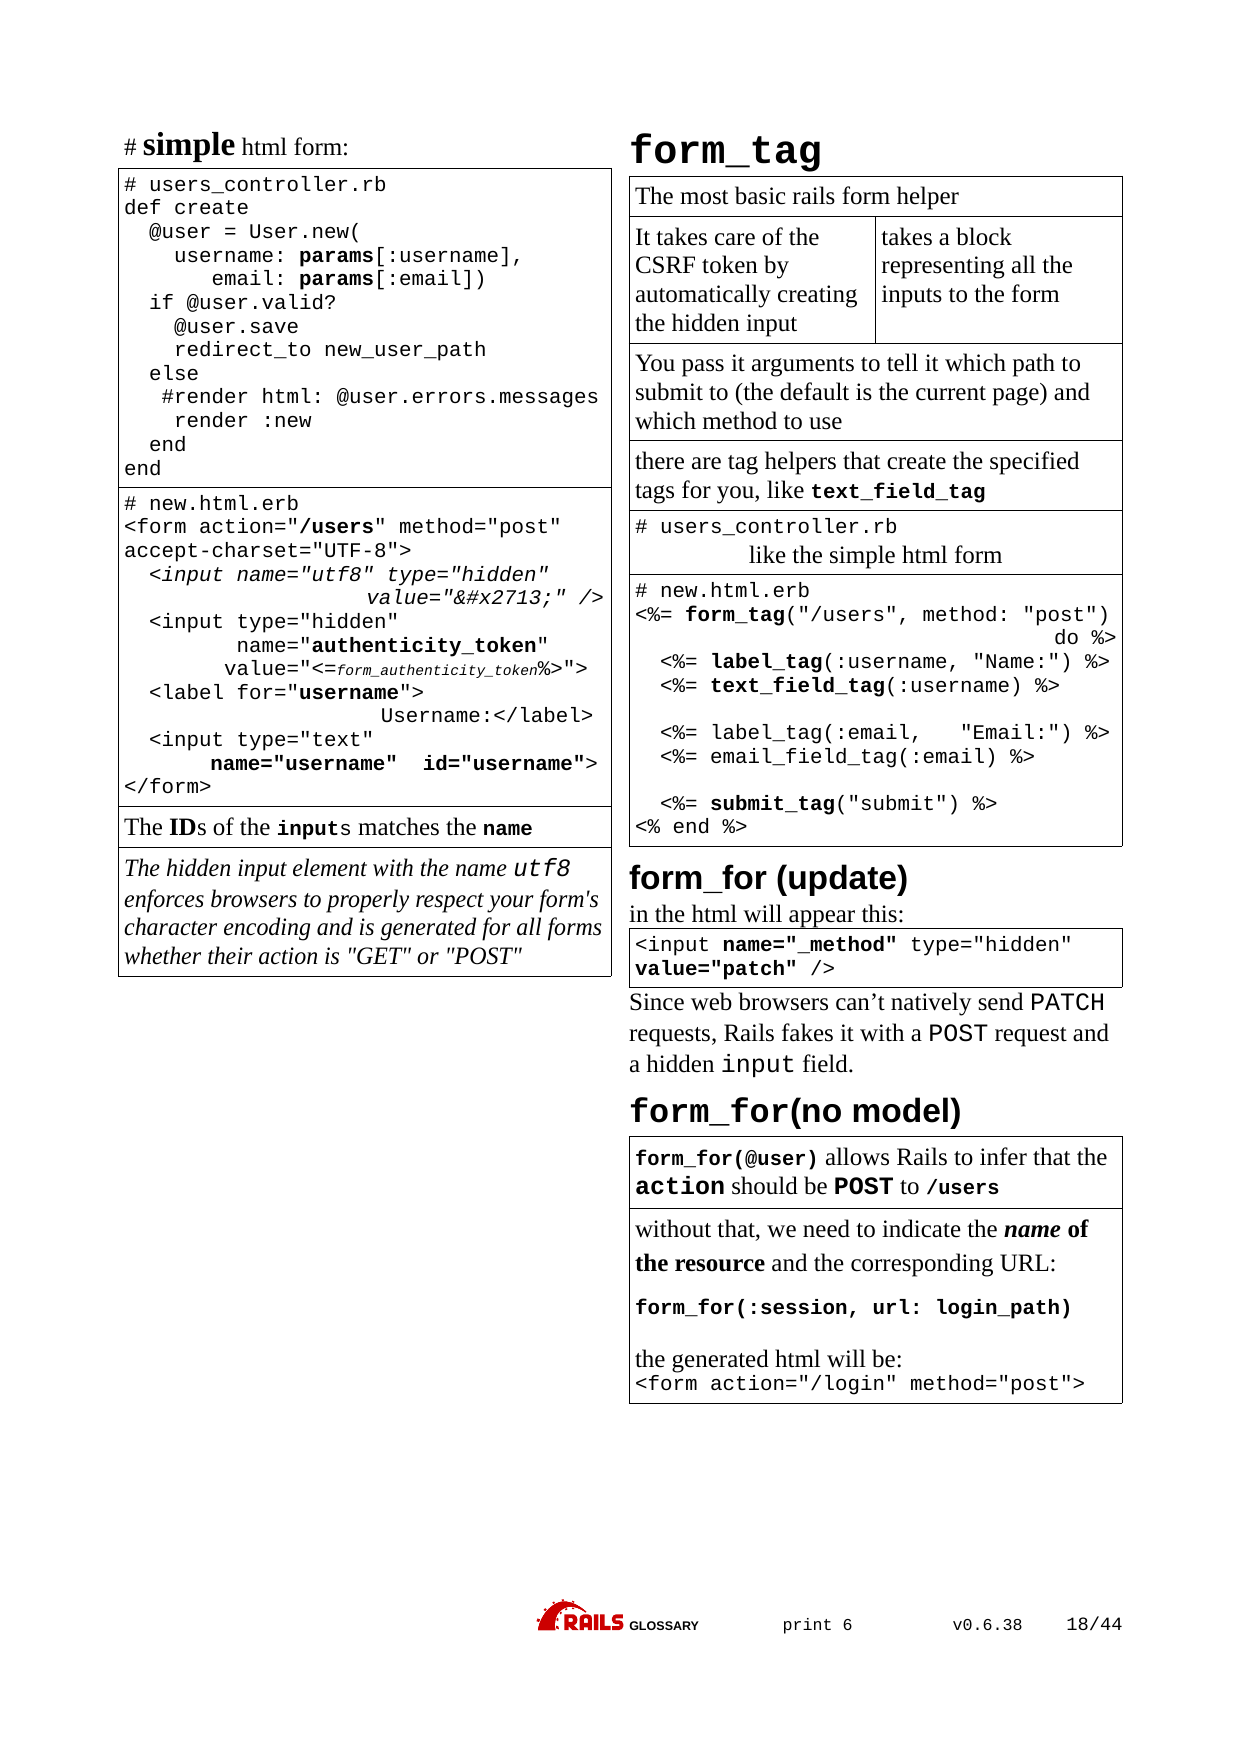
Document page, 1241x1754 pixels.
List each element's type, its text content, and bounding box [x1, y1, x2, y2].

subtitle form_tag [629, 130, 1122, 176]
table_cell there are tag helpers that create the specified tags for you, like text_field_tag [630, 441, 1122, 510]
table_header form_for(@user) allows Rails to infer that the action should be POST to /users [630, 1137, 1122, 1208]
subtitle form_for (update) [629, 858, 1122, 896]
table_header The most basic rails form helper [630, 177, 1122, 216]
table_header <input name="_method" type="hidden" value="patch" /> [630, 929, 1122, 987]
table_cell without that, we need to indicate the name of the resource and the corresponding URL: form_for(:session, url: login_path) the generated html will be: <form action="/login" method="post"> [630, 1209, 1122, 1403]
table_cell It takes care of the CSRF token by automatically creating the hidden input [630, 217, 875, 342]
table_cell # users_controller.rb def create @user = User.new( username: params[:username], email: params[:email]) if @user.valid? @user.save redirect_to new_user_path else #render html: @user.errors.messages render :new end end [119, 169, 611, 487]
table_cell The hidden input element with the name utf8 enforces browsers to properly respect your form's character encoding and is generated for all forms whether their action is "GET" or "POST" [119, 848, 611, 976]
table_cell # users_controller.rb like the simple html form [630, 511, 1122, 574]
table_cell The IDs of the inputs matches the name [119, 807, 611, 847]
text Since web browsers can’t natively send PATCH requests, Rails fakes it with a POST request and a hidden input field. [629, 988, 1122, 1079]
table_cell takes a block representing all the inputs to the form [876, 217, 1122, 342]
table_header # simple html form: [118, 118, 611, 168]
table_header You pass it arguments to tell it which path to submit to (the default is the current page) and which method to use [630, 344, 1122, 440]
table_cell # new.html.erb <%= form_tag("/users", method: "post") do %> <%= label_tag(:username, "Name:") %> <%= text_field_tag(:username) %> <%= label_tag(:email, "Email:") %> <%= email_field_tag(:email) %> <%= submit_tag("submit") %> <% end %> [630, 575, 1122, 846]
table_cell # new.html.erb <form action="/users" method="post" accept-charset="UTF-8"> <input name="utf8" type="hidden" value="&#x2713;" /> <input type="hidden" name="authenticity_token" value="<=form_authenticity_token%>"> <label for="username"> Username:</label> <input type="text" name="username" id="username"> </form> [119, 488, 611, 806]
text in the html will appear this: [629, 899, 1122, 928]
subtitle form_for(no model) [629, 1091, 1122, 1133]
